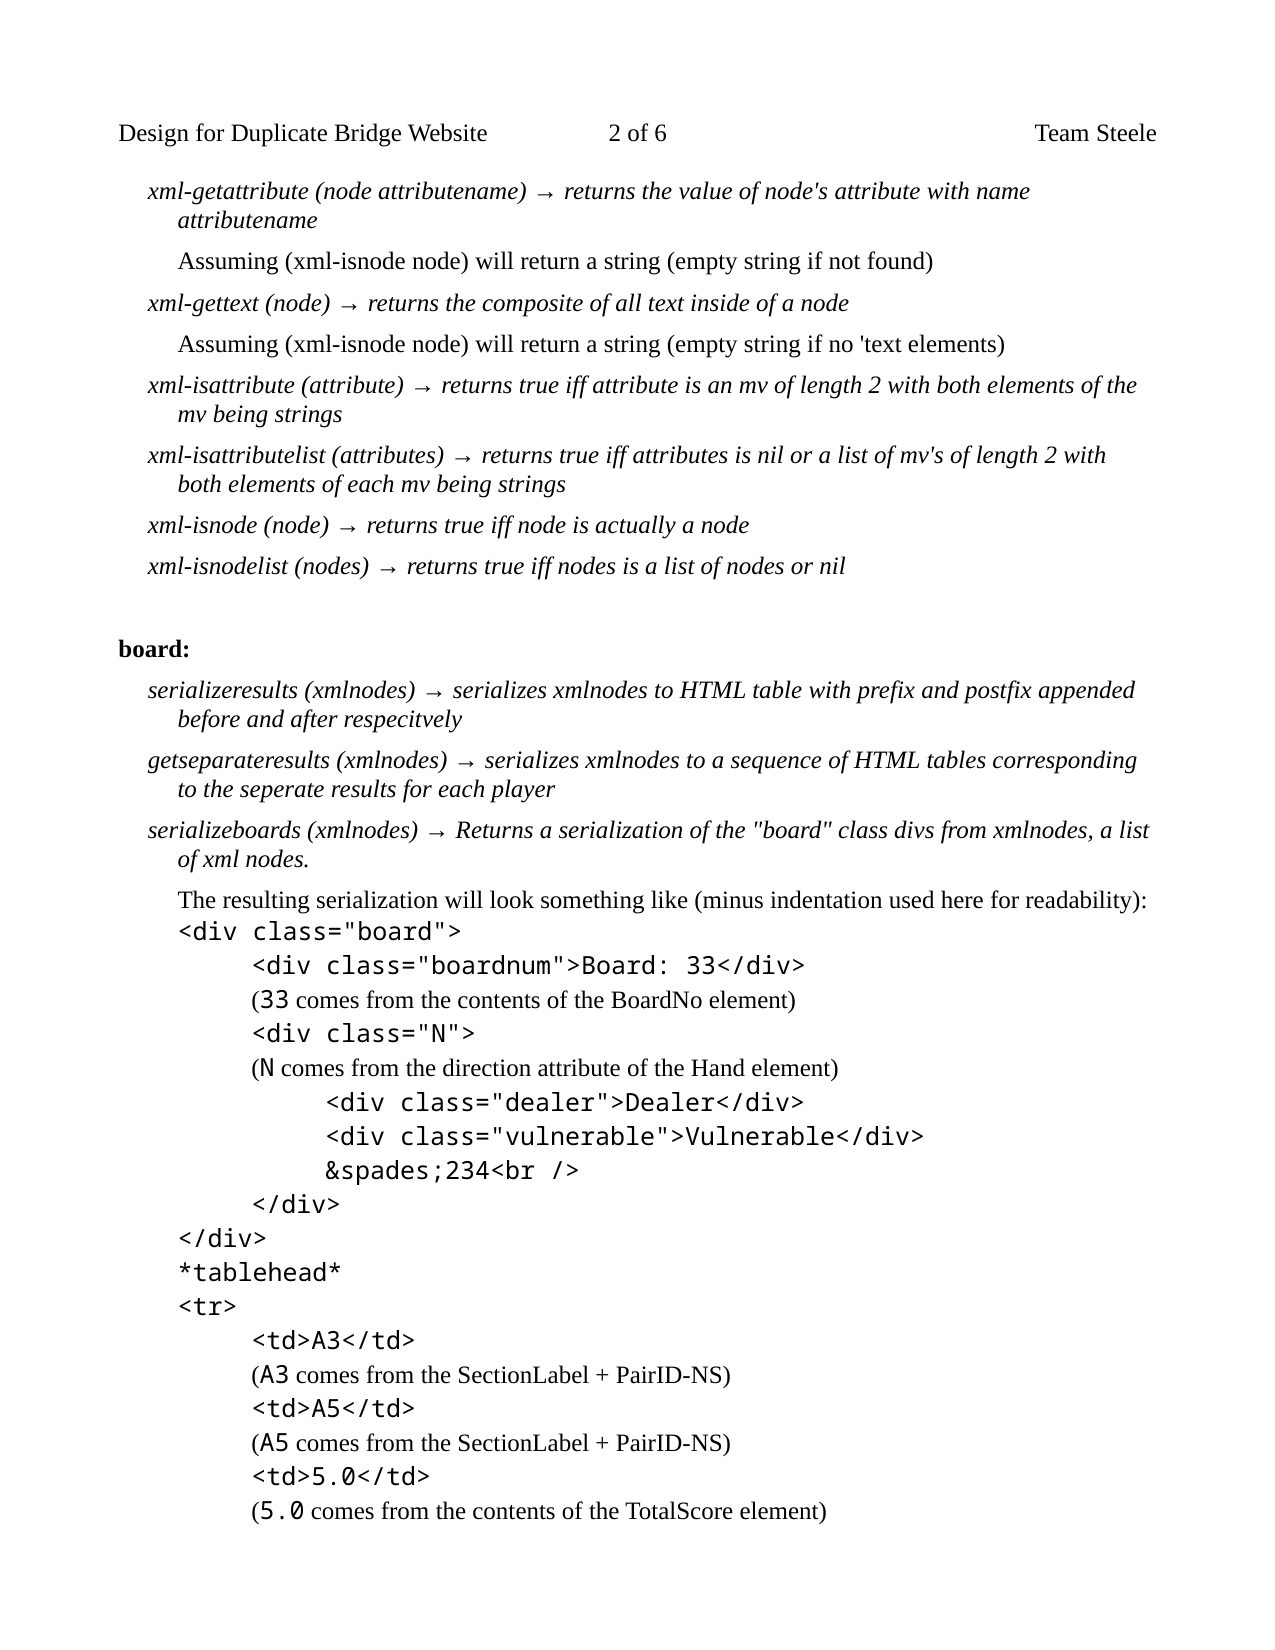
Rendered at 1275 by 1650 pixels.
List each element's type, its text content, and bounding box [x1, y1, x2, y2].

text xml-getattribute (node attributename) → returns the value of node's attribute with name attributename [148, 176, 1157, 234]
text board: [118, 634, 1157, 663]
text xml-isnodelist (nodes) → returns true iff nodes is a list of nodes or nil [148, 551, 1157, 580]
text serializeboards (xmlnodes) → Returns a serialization of the "board" class divs from xmlnodes, a list of xml nodes. [148, 815, 1157, 873]
text xml-gettext (node) → returns the composite of all text inside of a node [148, 288, 1157, 316]
text serializeresults (xmlnodes) → serializes xmlnodes to HTML table with prefix and postfix appended before and after respecitvely [148, 675, 1157, 733]
text xml-isnode (node) → returns true iff node is actually a node [148, 510, 1157, 539]
text getseparateresults (xmlnodes) → serializes xmlnodes to a sequence of HTML tables corresponding to the seperate results for each player [148, 745, 1157, 803]
text The resulting serialization will look something like (minus indentation used here for readability): <div class="board"> <div class="boardnum">Board: 33</div> (33 comes from the contents of the BoardNo element) <div class="N"> (N comes from the direction attribute of the Hand element) <div class="dealer">Dealer</div> <div class="vulnerable">Vulnerable</div> &spades;234<br /> </div> </div> *tablehead* <tr> <td>A3</td> (A3 comes from the SectionLabel + PairID-NS) <td>A5</td> (A5 comes from the SectionLabel + PairID-NS) <td>5.0</td> (5.0 comes from the contents of the TotalScore element) [148, 885, 1157, 1527]
text xml-isattribute (attribute) → returns true iff attribute is an mv of length 2 with both elements of the mv being strings [148, 370, 1157, 428]
text Assuming (xml-isnode node) will return a string (empty string if no 'text elements) [148, 329, 1157, 358]
text Assuming (xml-isnode node) will return a string (empty string if not found) [148, 246, 1157, 275]
text xml-isattributelist (attributes) → returns true iff attributes is nil or a list of mv's of length 2 with both elements of each mv being strings [148, 440, 1157, 498]
